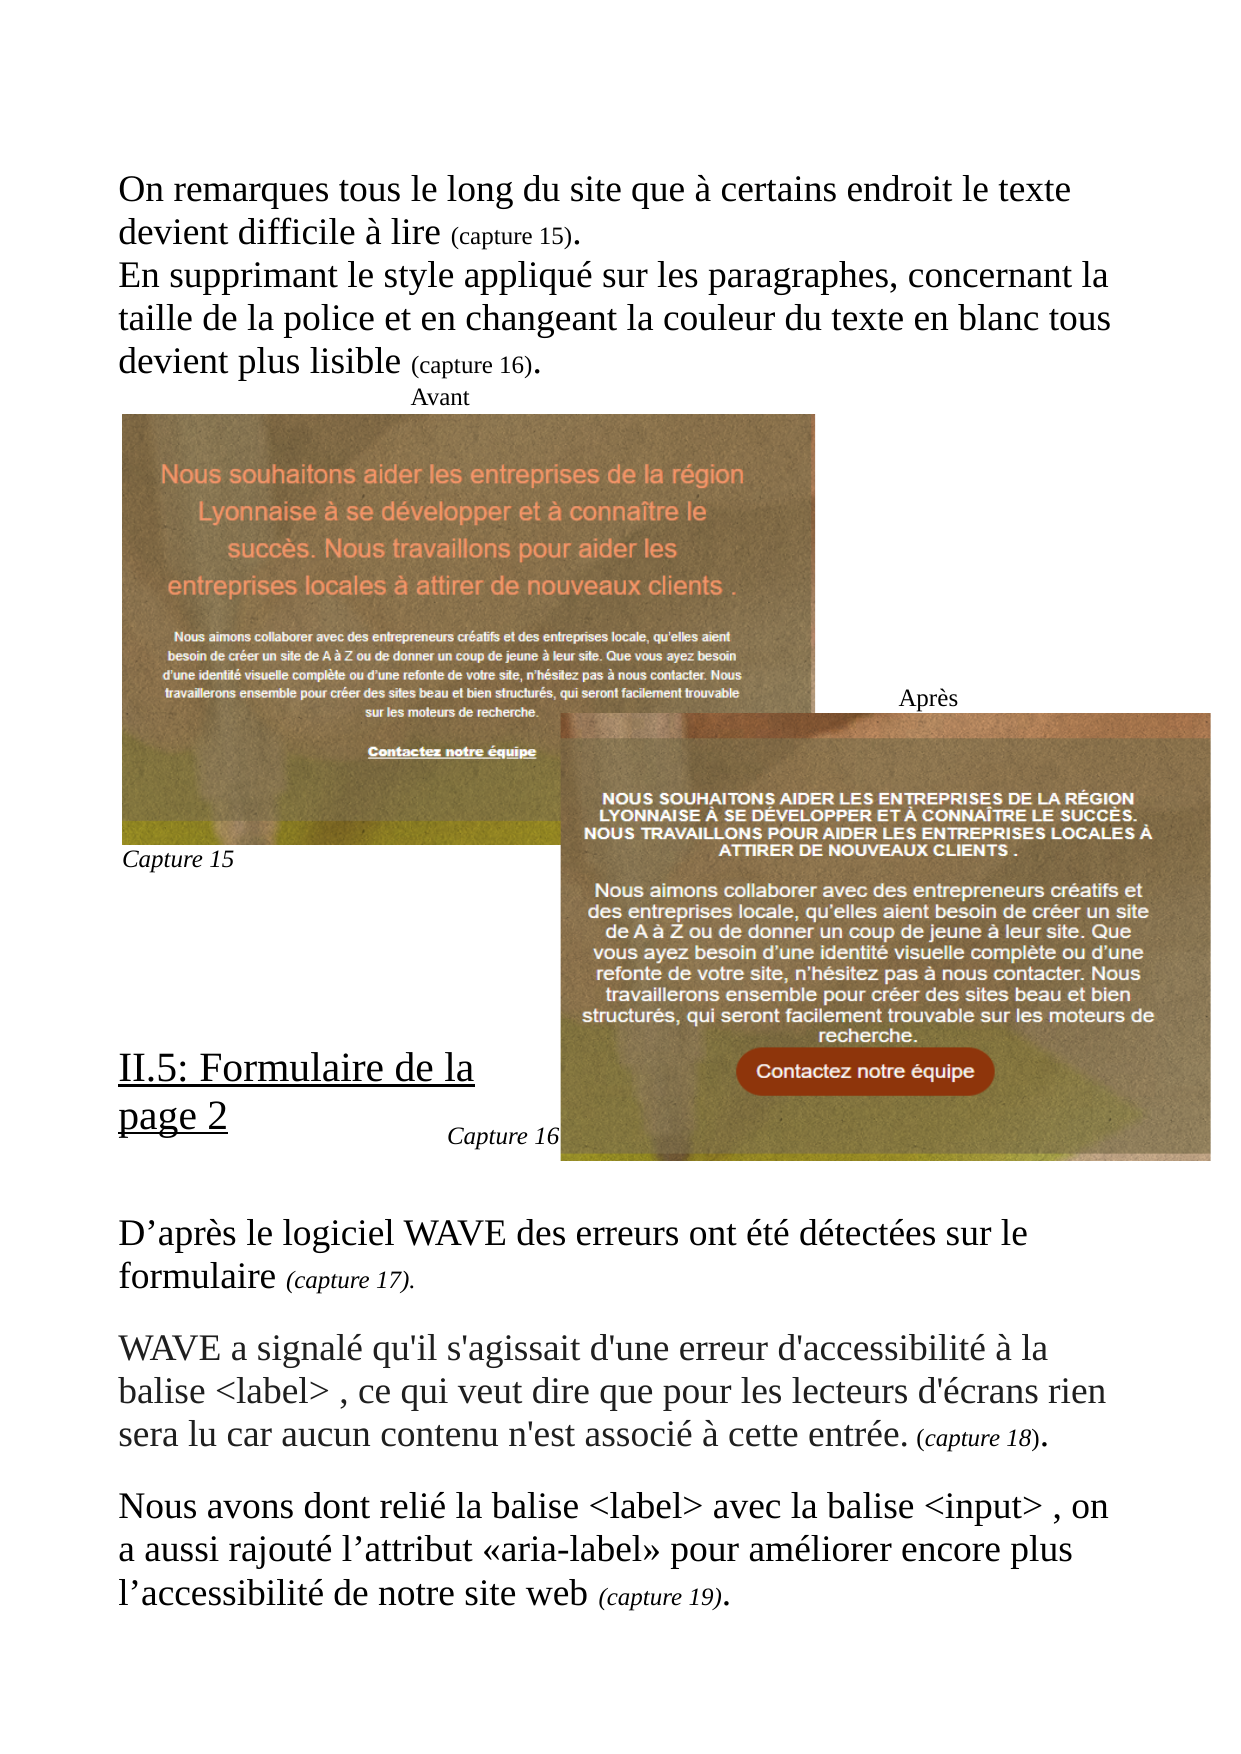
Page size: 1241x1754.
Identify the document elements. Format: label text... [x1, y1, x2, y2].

text II.5: Formulaire de la page 2 [118, 1043, 560, 1139]
text D’après le logiciel WAVE des erreurs ont été détectées sur le formulaire (capture 17). [118, 1211, 1122, 1297]
text En supprimant le style appliqué sur les paragraphes, concernant la taille de la police et en changeant la couleur du texte en blanc tous devient plus lisible (capture 16). [118, 252, 1122, 382]
text Nous avons dont relié la balise <label> avec la balise <input> , on a aussi rajouté l’attribut «aria-label» pour améliorer encore plus l’accessibilité de notre site web (capture 19). [118, 1484, 1122, 1613]
text Avant [118, 382, 1122, 410]
picture [122, 414, 1211, 1161]
text WAVE a signalé qu'il s'agissait d'une erreur d'accessibilité à la balise <label> , ce qui veut dire que pour les lecteurs d'écrans rien sera lu car aucun contenu n'est associé à cette entrée. (capture 18). [118, 1326, 1122, 1455]
text On remarques tous le long du site que à certains endroit le texte devient difficile à lire (capture 15). [118, 166, 1122, 252]
